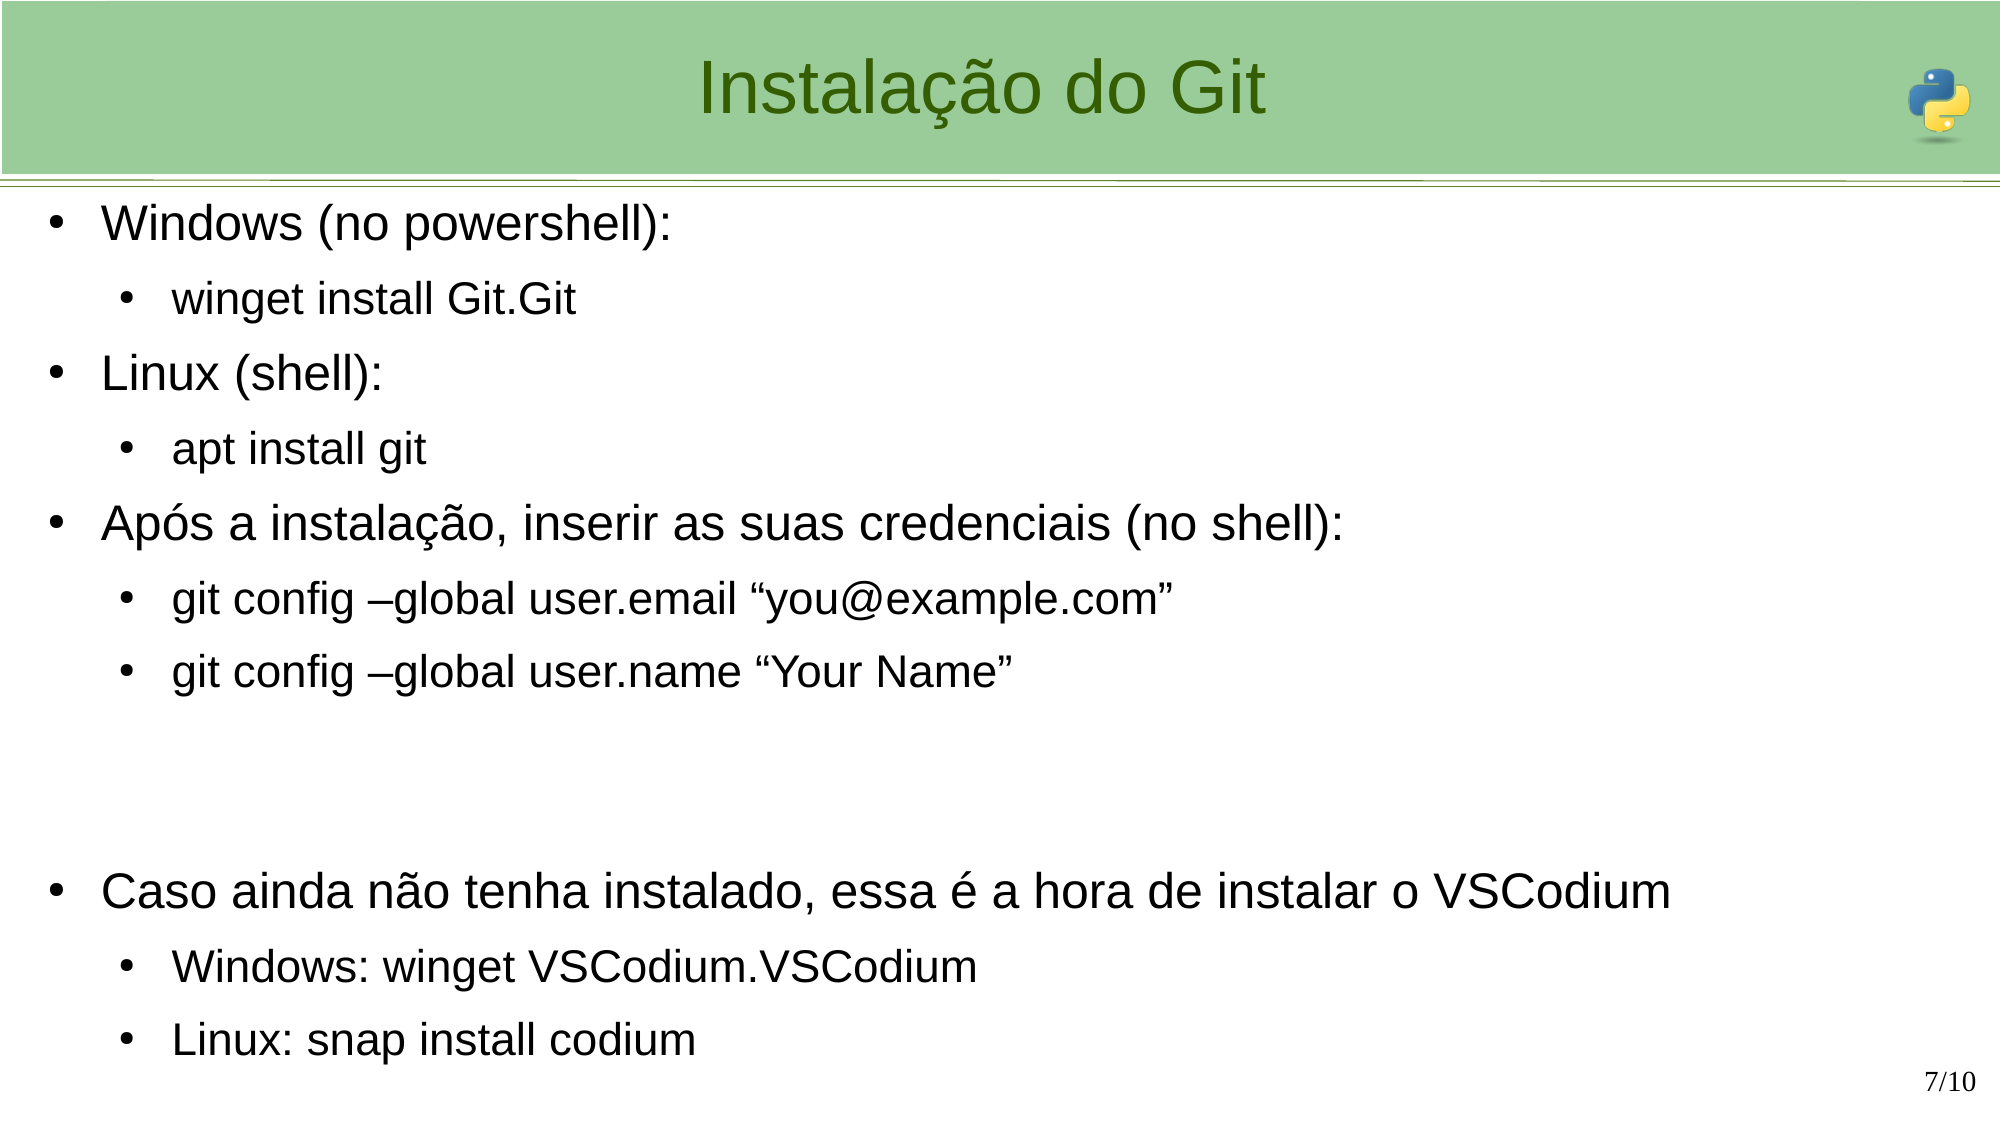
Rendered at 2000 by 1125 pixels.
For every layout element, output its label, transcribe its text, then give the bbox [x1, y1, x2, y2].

list Windows (no powershell): winget install Git.Git Linux (shell): apt install git Após a instalação, inserir as suas credenciais (no shell): git config –global user.email “you@example.com” git config –global user.name “Your Name” Caso ainda não tenha instalado, essa é a hora de instalar o VSCodium Windows: winget VSCodium.VSCodium Linux: snap install codium [30, 195, 1966, 1066]
picture [1901, 59, 1979, 148]
title Instalação do Git [105, 0, 1861, 174]
